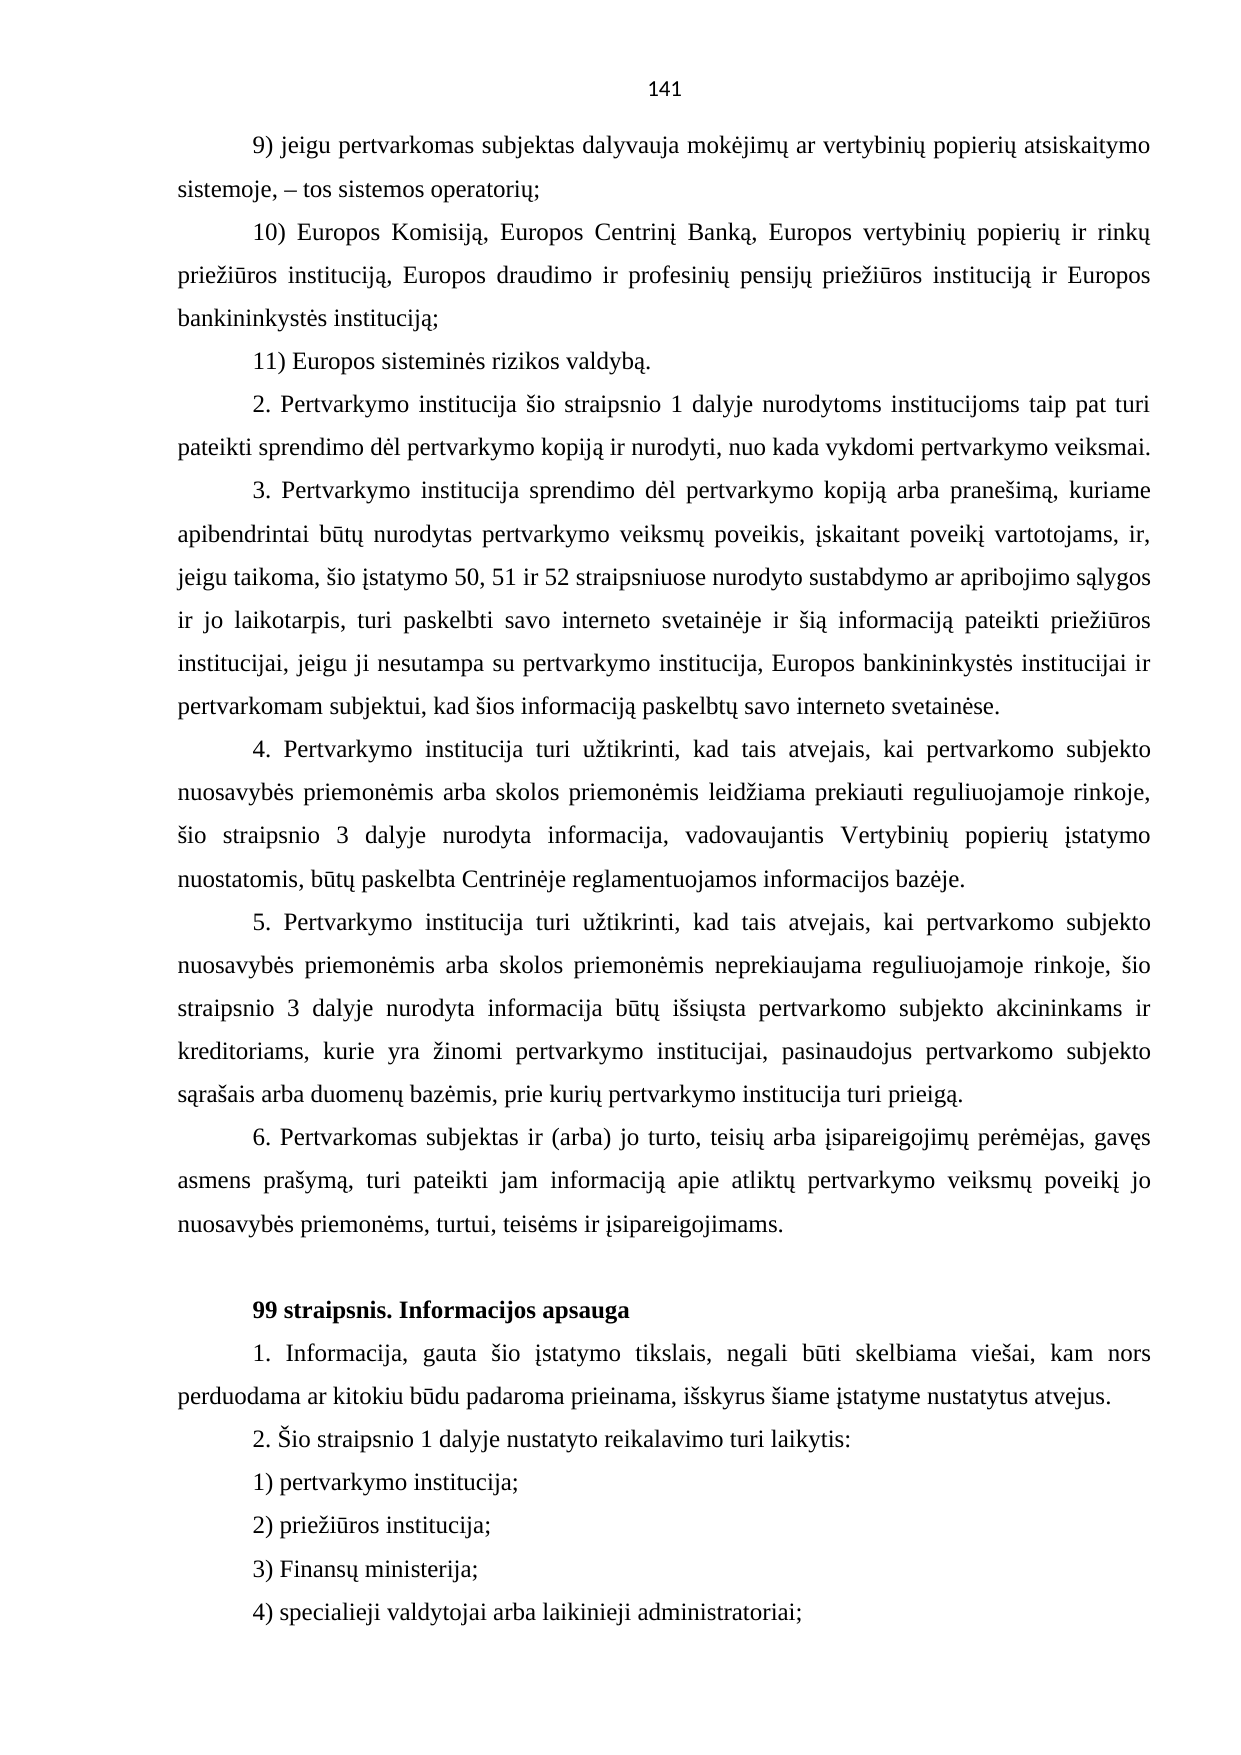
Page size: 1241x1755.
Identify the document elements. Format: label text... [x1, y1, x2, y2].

text 1. Informacija, gauta šio įstatymo tikslais, negali būti skelbiama viešai, kam nors perduodama ar kitokiu būdu padaroma prieinama, išskyrus šiame įstatyme nustatytus atvejus. [177, 1338, 1152, 1410]
text 9) jeigu pertvarkomas subjektas dalyvauja mokėjimų ar vertybinių popierių atsiskaitymo sistemoje, – tos sistemos operatorių; [177, 131, 1152, 202]
text 6. Pertvarkomas subjektas ir (arba) jo turto, teisių arba įsipareigojimų perėmėjas, gavęs asmens prašymą, turi pateikti jam informaciją apie atliktų pertvarkymo veiksmų poveikį jo nuosavybės priemonėms, turtui, teisėms ir įsipareigojimams. [177, 1122, 1152, 1237]
text 99 straipsnis. Informacijos apsauga [177, 1295, 1152, 1324]
text 4. Pertvarkymo institucija turi užtikrinti, kad tais atvejais, kai pertvarkomo subjekto nuosavybės priemonėmis arba skolos priemonėmis leidžiama prekiauti reguliuojamoje rinkoje, šio straipsnio 3 dalyje nurodyta informacija, vadovaujantis Vertybinių popierių įstatymo nuostatomis, būtų paskelbta Centrinėje reglamentuojamos informacijos bazėje. [177, 734, 1152, 892]
text 5. Pertvarkymo institucija turi užtikrinti, kad tais atvejais, kai pertvarkomo subjekto nuosavybės priemonėmis arba skolos priemonėmis neprekiaujama reguliuojamoje rinkoje, šio straipsnio 3 dalyje nurodyta informacija būtų išsiųsta pertvarkomo subjekto akcininkams ir kreditoriams, kurie yra žinomi pertvarkymo institucijai, pasinaudojus pertvarkomo subjekto sąrašais arba duomenų bazėmis, prie kurių pertvarkymo institucija turi prieigą. [177, 907, 1152, 1108]
text 1) pertvarkymo institucija; [177, 1467, 1152, 1496]
text 3) Finansų ministerija; [177, 1554, 1152, 1582]
text 3. Pertvarkymo institucija sprendimo dėl pertvarkymo kopiją arba pranešimą, kuriame apibendrintai būtų nurodytas pertvarkymo veiksmų poveikis, įskaitant poveikį vartotojams, ir, jeigu taikoma, šio įstatymo 50, 51 ir 52 straipsniuose nurodyto sustabdymo ar apribojimo sąlygos ir jo laikotarpis, turi paskelbti savo interneto svetainėje ir šią informaciją pateikti priežiūros institucijai, jeigu ji nesutampa su pertvarkymo institucija, Europos bankininkystės institucijai ir pertvarkomam subjektui, kad šios informaciją paskelbtų savo interneto svetainėse. [177, 476, 1152, 720]
text 10) Europos Komisiją, Europos Centrinį Banką, Europos vertybinių popierių ir rinkų priežiūros instituciją, Europos draudimo ir profesinių pensijų priežiūros instituciją ir Europos bankininkystės instituciją; [177, 217, 1152, 332]
text 2) priežiūros institucija; [177, 1511, 1152, 1539]
text 11) Europos sisteminės rizikos valdybą. [177, 346, 1152, 375]
text 2. Pertvarkymo institucija šio straipsnio 1 dalyje nurodytoms institucijoms taip pat turi pateikti sprendimo dėl pertvarkymo kopiją ir nurodyti, nuo kada vykdomi pertvarkymo veiksmai. [177, 389, 1152, 461]
text 4) specialieji valdytojai arba laikinieji administratoriai; [177, 1597, 1152, 1626]
text 2. Šio straipsnio 1 dalyje nustatyto reikalavimo turi laikytis: [177, 1424, 1152, 1453]
